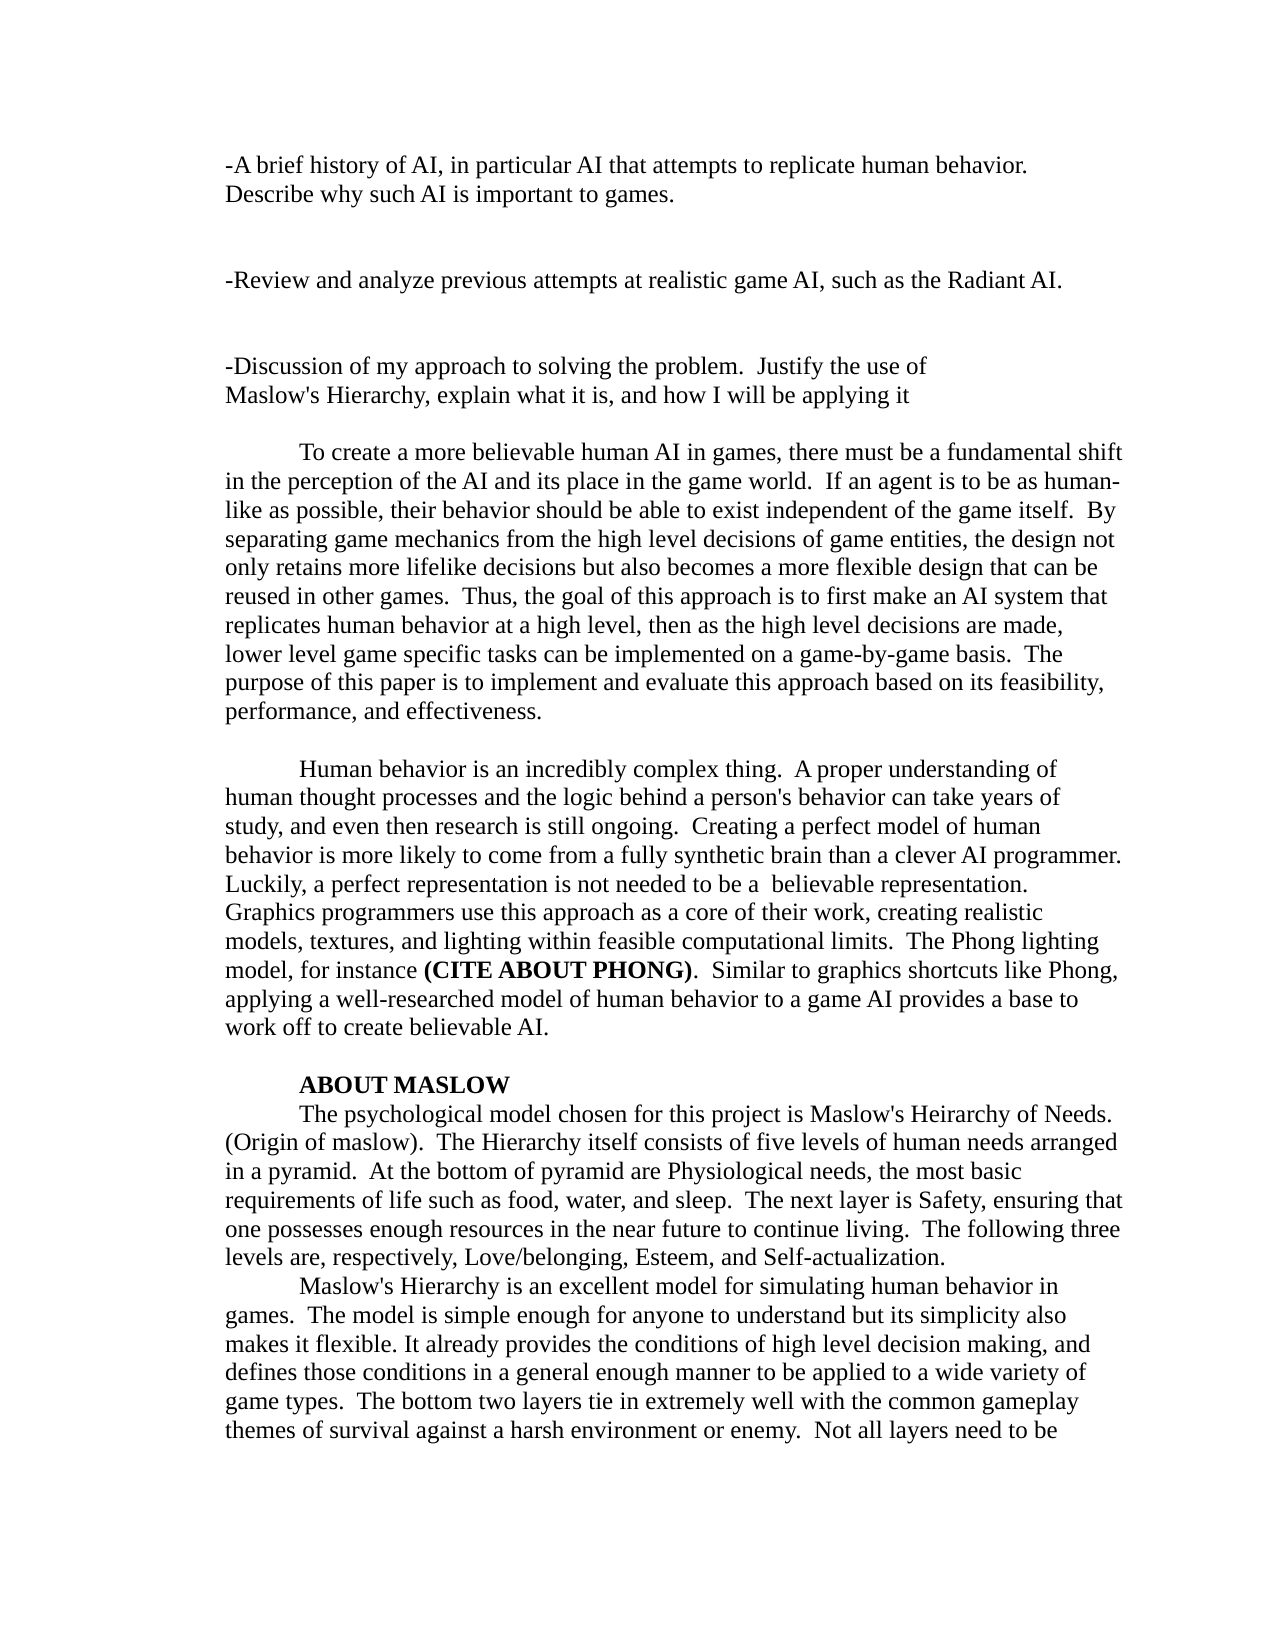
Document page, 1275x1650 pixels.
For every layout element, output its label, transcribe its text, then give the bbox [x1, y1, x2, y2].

text Human behavior is an incredibly complex thing. A proper understanding of human thought processes and the logic behind a person's behavior can take years of study, and even then research is still ongoing. Creating a perfect model of human behavior is more likely to come from a fully synthetic brain than a clever AI programmer. Luckily, a perfect representation is not needed to be a believable representation. Graphics programmers use this approach as a core of their work, creating realistic models, textures, and lighting within feasible computational limits. The Phong lighting model, for instance (CITE ABOUT PHONG). Similar to graphics shortcuts like Phong, applying a well-researched model of human behavior to a game AI provides a base to work off to create believable AI. [225, 754, 1125, 1041]
text -A brief history of AI, in particular AI that attempts to replicate human behavior. Describe why such AI is important to games. [225, 150, 1125, 207]
text -Discussion of my approach to solving the problem. Justify the use of Maslow's Hierarchy, explain what it is, and how I will be applying it [225, 351, 1125, 409]
text ABOUT MASLOW [225, 1070, 1125, 1099]
text The psychological model chosen for this project is Maslow's Heirarchy of Needs. (Origin of maslow). The Hierarchy itself consists of five levels of human needs arranged in a pyramid. At the bottom of pyramid are Physiological needs, the most basic requirements of life such as food, water, and sleep. The next layer is Safety, ensuring that one possesses enough resources in the near future to continue living. The following three levels are, respectively, Love/belonging, Esteem, and Self-actualization. [225, 1099, 1125, 1271]
text -Review and analyze previous attempts at realistic game AI, such as the Radiant AI. [225, 265, 1125, 294]
text Maslow's Hierarchy is an excellent model for simulating human behavior in games. The model is simple enough for anyone to understand but its simplicity also makes it flexible. It already provides the conditions of high level decision making, and defines those conditions in a general enough manner to be applied to a wide variety of game types. The bottom two layers tie in extremely well with the common gameplay themes of survival against a harsh environment or enemy. Not all layers need to be [225, 1271, 1125, 1444]
text To create a more believable human AI in games, there must be a fundamental shift in the perception of the AI and its place in the game world. If an agent is to be as human-like as possible, their behavior should be able to exist independent of the game itself. By separating game mechanics from the high level decisions of game entities, the design not only retains more lifelike decisions but also becomes a more flexible design that can be reused in other games. Thus, the goal of this approach is to first make an AI system that replicates human behavior at a high level, then as the high level decisions are made, lower level game specific tasks can be implemented on a game-by-game basis. The purpose of this paper is to implement and evaluate this approach based on its feasibility, performance, and effectiveness. [225, 437, 1125, 725]
